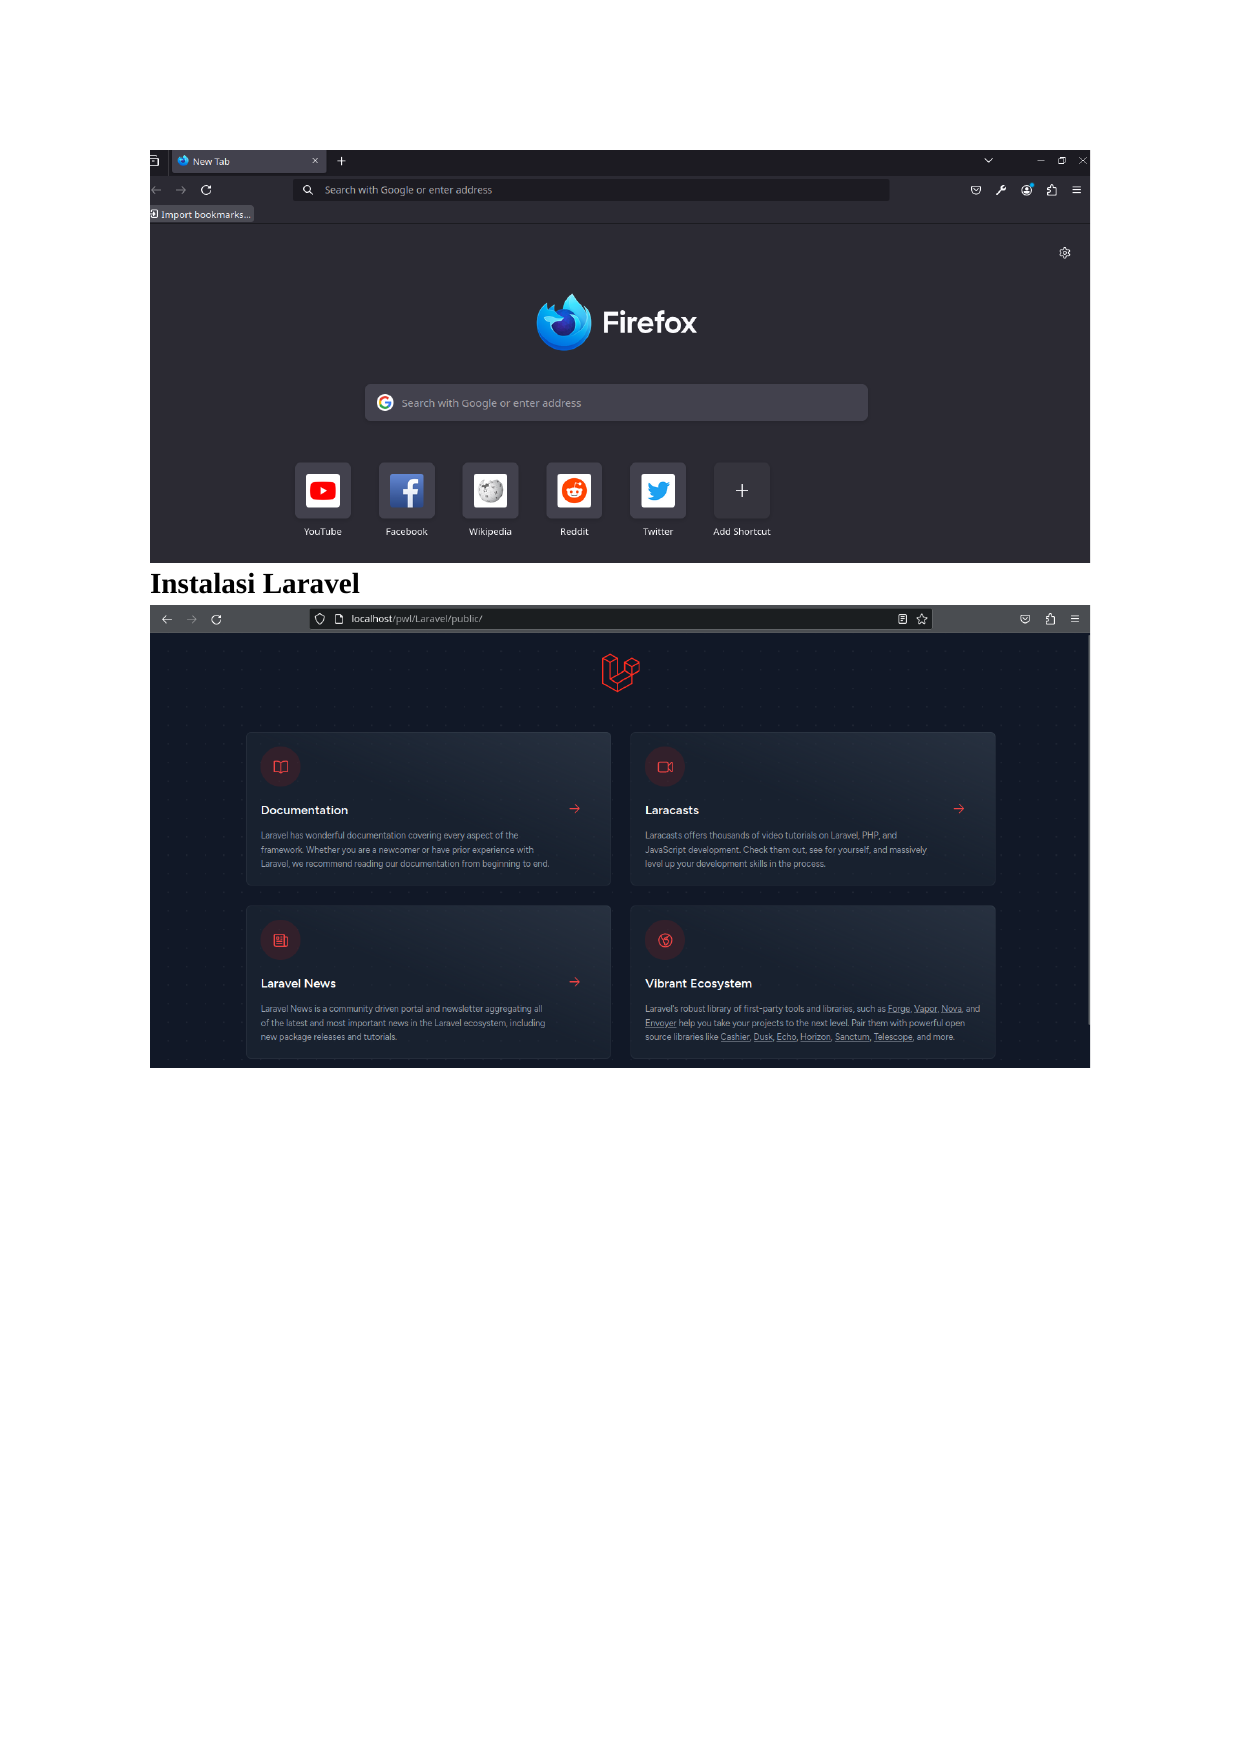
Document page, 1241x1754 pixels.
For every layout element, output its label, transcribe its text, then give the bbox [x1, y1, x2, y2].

picture [150, 150, 1091, 563]
text Instalasi Laravel [150, 566, 1090, 600]
picture [150, 605, 1091, 1068]
